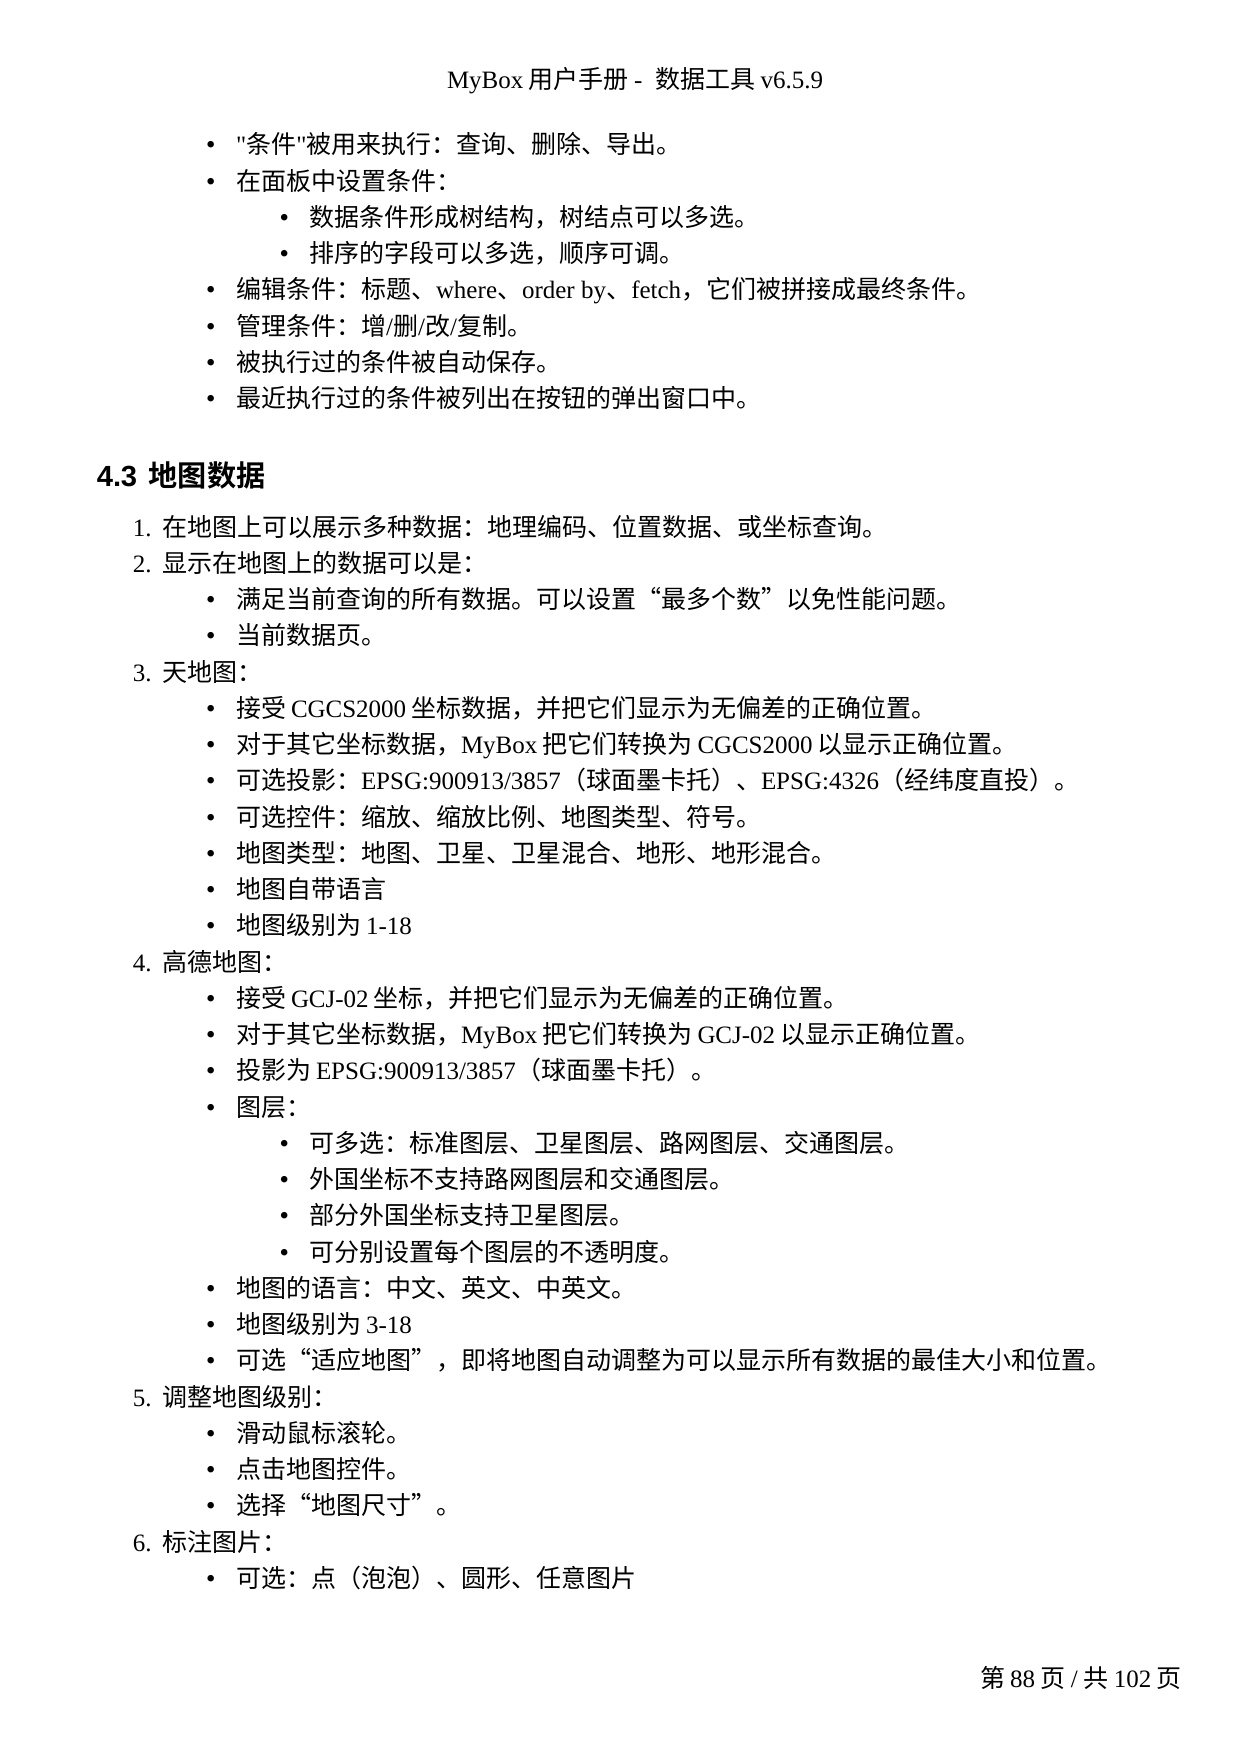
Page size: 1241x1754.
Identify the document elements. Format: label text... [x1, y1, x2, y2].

list 对于其它坐标数据，MyBox把它们转换为GCJ-02以显示正确位置。 [206, 1014, 1181, 1051]
list 地图级别为1-18 [206, 906, 1181, 942]
list 数据条件形成树结构，树结点可以多选。 [280, 197, 1181, 233]
list 最近执行过的条件被列出在按钮的弹出窗口中。 [206, 378, 1181, 415]
list 地图类型：地图、卫星、卫星混合、地形、地形混合。 [206, 833, 1181, 869]
list 标注图片： [133, 1522, 1181, 1558]
list 可选：点（泡泡）、圆形、任意图片 [206, 1558, 1181, 1594]
list 图层： [206, 1087, 1181, 1123]
list 被执行过的条件被自动保存。 [206, 342, 1181, 378]
list 投影为EPSG:900913/3857（球面墨卡托）。 [206, 1051, 1181, 1087]
list 可多选：标准图层、卫星图层、路网图层、交通图层。 [280, 1123, 1181, 1159]
list 可选投影：EPSG:900913/3857（球面墨卡托）、EPSG:4326（经纬度直投）。 [206, 761, 1181, 797]
list "条件"被用来执行：查询、删除、导出。 [206, 125, 1181, 161]
list 在地图上可以展示多种数据：地理编码、位置数据、或坐标查询。 [133, 507, 1181, 543]
list 地图自带语言 [206, 869, 1181, 906]
list 可选“适应地图”，即将地图自动调整为可以显示所有数据的最佳大小和位置。 [206, 1341, 1181, 1377]
list 可分别设置每个图层的不透明度。 [280, 1232, 1181, 1268]
list 对于其它坐标数据，MyBox把它们转换为CGCS2000以显示正确位置。 [206, 724, 1181, 761]
list 地图级别为3-18 [206, 1304, 1181, 1341]
list 接受CGCS2000坐标数据，并把它们显示为无偏差的正确位置。 [206, 688, 1181, 724]
list 可选控件：缩放、缩放比例、地图类型、符号。 [206, 797, 1181, 833]
list 当前数据页。 [206, 616, 1181, 652]
subtitle 地图数据 [88, 452, 1181, 494]
list 点击地图控件。 [206, 1449, 1181, 1486]
list 排序的字段可以多选，顺序可调。 [280, 233, 1181, 270]
list 地图的语言：中文、英文、中英文。 [206, 1268, 1181, 1304]
list 满足当前查询的所有数据。可以设置“最多个数”以免性能问题。 [206, 579, 1181, 616]
list 天地图： [133, 652, 1181, 688]
list 选择“地图尺寸”。 [206, 1486, 1181, 1522]
list 接受GCJ-02坐标，并把它们显示为无偏差的正确位置。 [206, 978, 1181, 1014]
list 滑动鼠标滚轮。 [206, 1413, 1181, 1449]
list 调整地图级别： [133, 1377, 1181, 1413]
list 外国坐标不支持路网图层和交通图层。 [280, 1159, 1181, 1196]
list 管理条件：增/删/改/复制。 [206, 306, 1181, 342]
list 部分外国坐标支持卫星图层。 [280, 1196, 1181, 1232]
list 在面板中设置条件： [206, 161, 1181, 197]
list 显示在地图上的数据可以是： [133, 543, 1181, 579]
list 高德地图： [133, 942, 1181, 978]
list 编辑条件：标题、where、order by、fetch，它们被拼接成最终条件。 [206, 270, 1181, 306]
